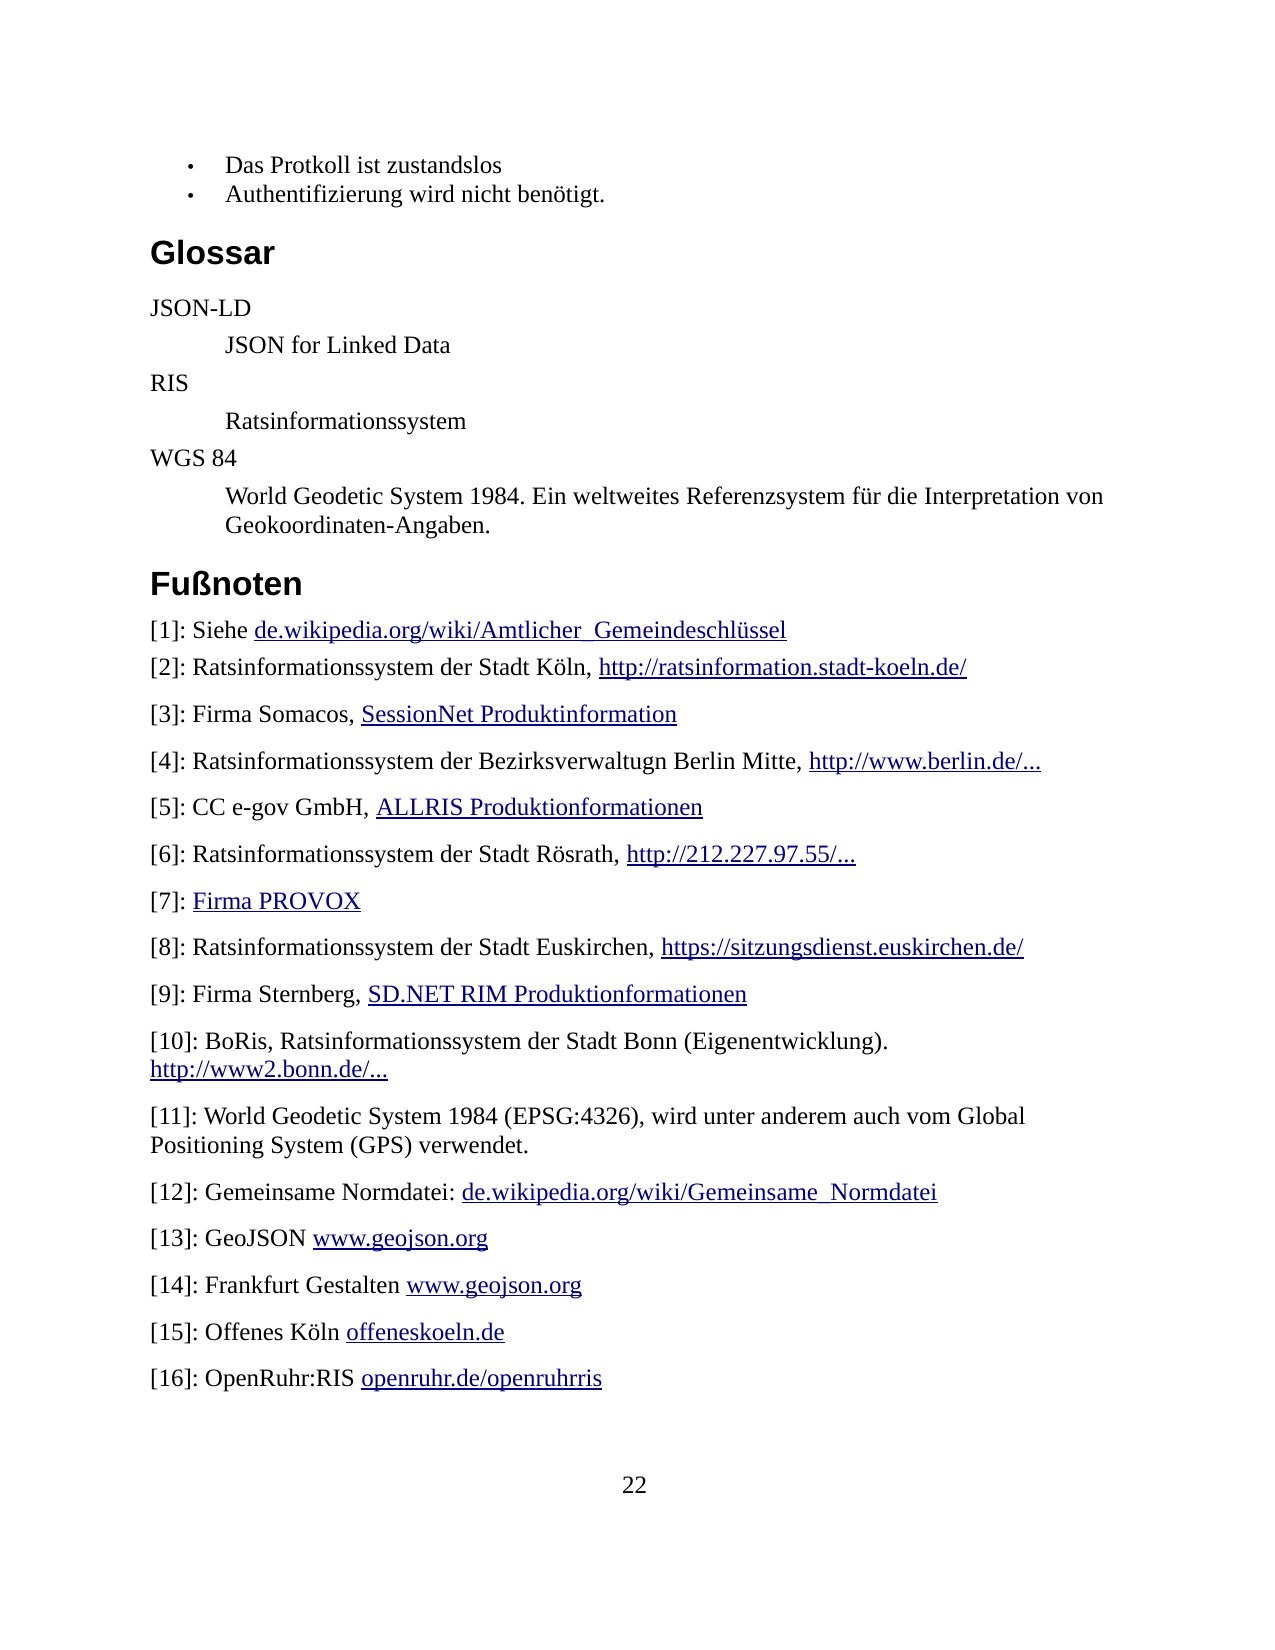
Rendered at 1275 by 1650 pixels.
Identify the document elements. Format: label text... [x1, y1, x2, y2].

list Das Protkoll ist zustandslos [187, 150, 1125, 179]
text [5]: CC e-gov GmbH, ALLRIS Produktionformationen [150, 792, 1125, 821]
list Authentifizierung wird nicht benötigt. [187, 179, 1125, 207]
text [16]: OpenRuhr:RIS openruhr.de/openruhrris [150, 1363, 1125, 1392]
text JSON-LD [150, 293, 1125, 321]
subtitle Fußnoten [150, 564, 1125, 602]
text [11]: World Geodetic System 1984 (EPSG:4326), wird unter anderem auch vom Global Positioning System (GPS) verwendet. [150, 1101, 1125, 1159]
text [14]: Frankfurt Gestalten www.geojson.org [150, 1270, 1125, 1299]
text [3]: Firma Somacos, SessionNet Produktinformation [150, 699, 1125, 728]
text [4]: Ratsinformationssystem der Bezirksverwaltugn Berlin Mitte, http://www.berlin.de/... [150, 746, 1125, 774]
text WGS 84 [150, 443, 1125, 472]
text [10]: BoRis, Ratsinformationssystem der Stadt Bonn (Eigenentwicklung). http://www2.bonn.de/... [150, 1026, 1125, 1083]
text [15]: Offenes Köln offeneskoeln.de [150, 1317, 1125, 1345]
text World Geodetic System 1984. Ein weltweites Referenzsystem für die Interpretation von Geokoordinaten-Angaben. [225, 481, 1125, 539]
text RIS [150, 368, 1125, 397]
text [2]: Ratsinformationssystem der Stadt Köln, http://ratsinformation.stadt-koeln.de/ [150, 652, 1125, 681]
text [7]: Firma PROVOX [150, 886, 1125, 914]
text [9]: Firma Sternberg, SD.NET RIM Produktionformationen [150, 979, 1125, 1008]
text [8]: Ratsinformationssystem der Stadt Euskirchen, https://sitzungsdienst.euskirchen.de/ [150, 932, 1125, 961]
text [12]: Gemeinsame Normdatei: de.wikipedia.org/wiki/Gemeinsame_Normdatei [150, 1177, 1125, 1205]
subtitle Glossar [150, 232, 1125, 271]
text JSON for Linked Data [225, 330, 1125, 359]
text [6]: Ratsinformationssystem der Stadt Rösrath, http://212.227.97.55/... [150, 839, 1125, 868]
text [1]: Siehe de.wikipedia.org/wiki/Amtlicher_Gemeindeschlüssel [150, 615, 1125, 643]
text [13]: GeoJSON www.geojson.org [150, 1223, 1125, 1252]
text Ratsinformationssystem [225, 406, 1125, 434]
